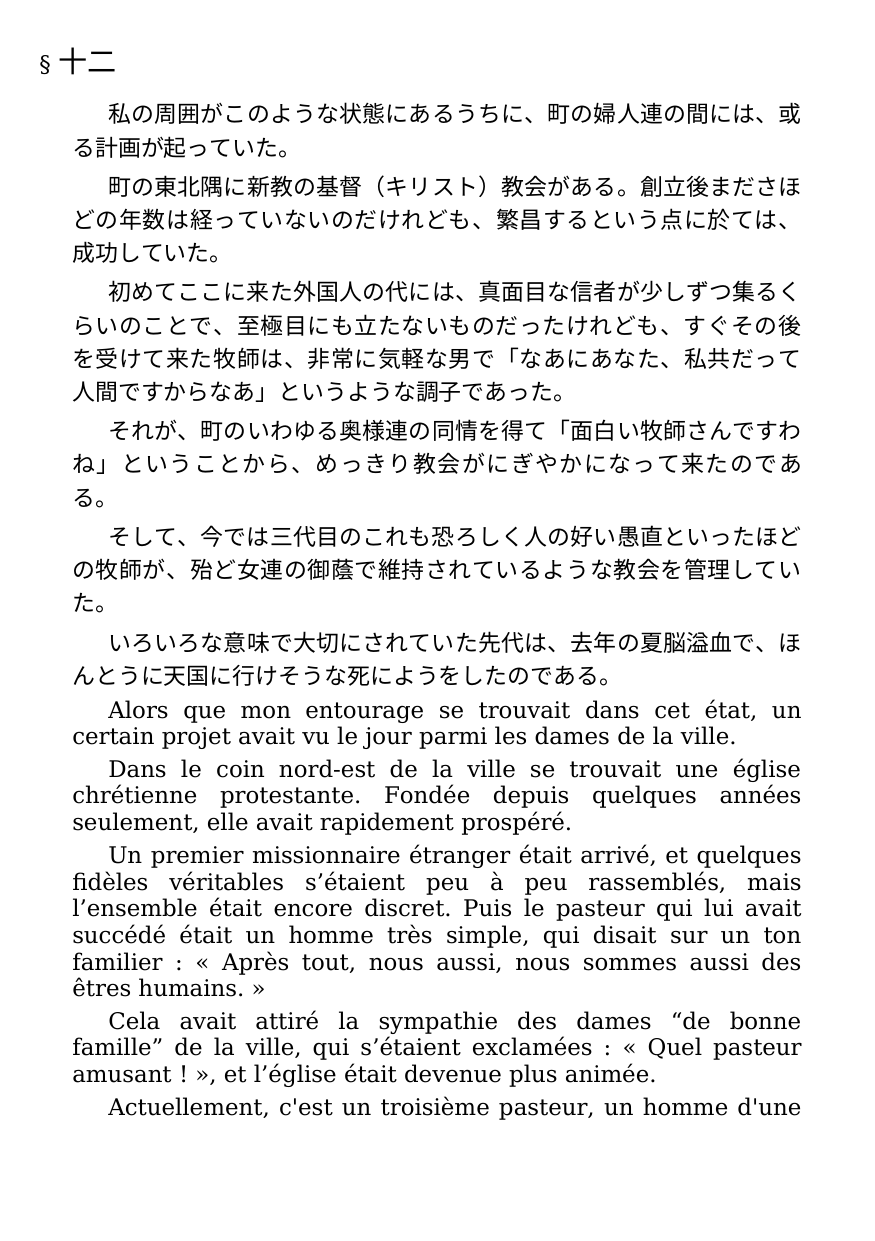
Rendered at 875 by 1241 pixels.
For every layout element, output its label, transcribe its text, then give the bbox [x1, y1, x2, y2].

subtitle § 十二 [36, 36, 838, 84]
text そして、今では三代目のこれも恐ろしく人の好い愚直といったほどの牧師が、殆ど女連の御蔭で維持されているような教会を管理していた。 [72, 519, 802, 618]
text 初めてここに来た外国人の代には、真面目な信者が少しずつ集るくらいのことで、至極目にも立たないものだったけれども、すぐその後を受けて来た牧師は、非常に気軽な男で「なあにあなた、私共だって人間ですからなあ」というような調子であった。 [72, 274, 802, 407]
text Dans le coin nord-est de la ville se trouvait une église chrétienne protestante. Fondée depuis quelques années seulement, elle avait rapidement prospéré. [72, 756, 802, 836]
text それが、町のいわゆる奥様連の同情を得て「面白い牧師さんですわね」ということから、めっきり教会がにぎやかになって来たのである。 [72, 413, 802, 513]
text いろいろな意味で大切にされていた先代は、去年の夏脳溢血で、ほんとうに天国に行けそうな死にようをしたのである。 [72, 624, 802, 691]
text Cela avait attiré la sympathie des dames “de bonne famille” de la ville, qui s’étaient exclamées : « Quel pasteur amusant ! », et l’église était devenue plus animée. [72, 1008, 802, 1088]
text Alors que mon entourage se trouvait dans cet état, un certain projet avait vu le jour parmi les dames de la ville. [72, 697, 802, 750]
text Actuellement, c'est un troisième pasteur, un homme d'une [72, 1094, 802, 1121]
text 町の東北隅に新教の基督（キリスト）教会がある。創立後まださほどの年数は経っていないのだけれども、繁昌するという点に於ては、成功していた。 [72, 169, 802, 268]
text 私の周囲がこのような状態にあるうちに、町の婦人連の間には、或る計画が起っていた。 [72, 96, 802, 163]
text Un premier missionnaire étranger était arrivé, et quelques fidèles véritables s’étaient peu à peu rassemblés, mais l’ensemble était encore discret. Puis le pasteur qui lui avait succédé était un homme très simple, qui disait sur un ton familier : « Après tout, nous aussi, nous sommes aussi des êtres humains. » [72, 842, 802, 1002]
